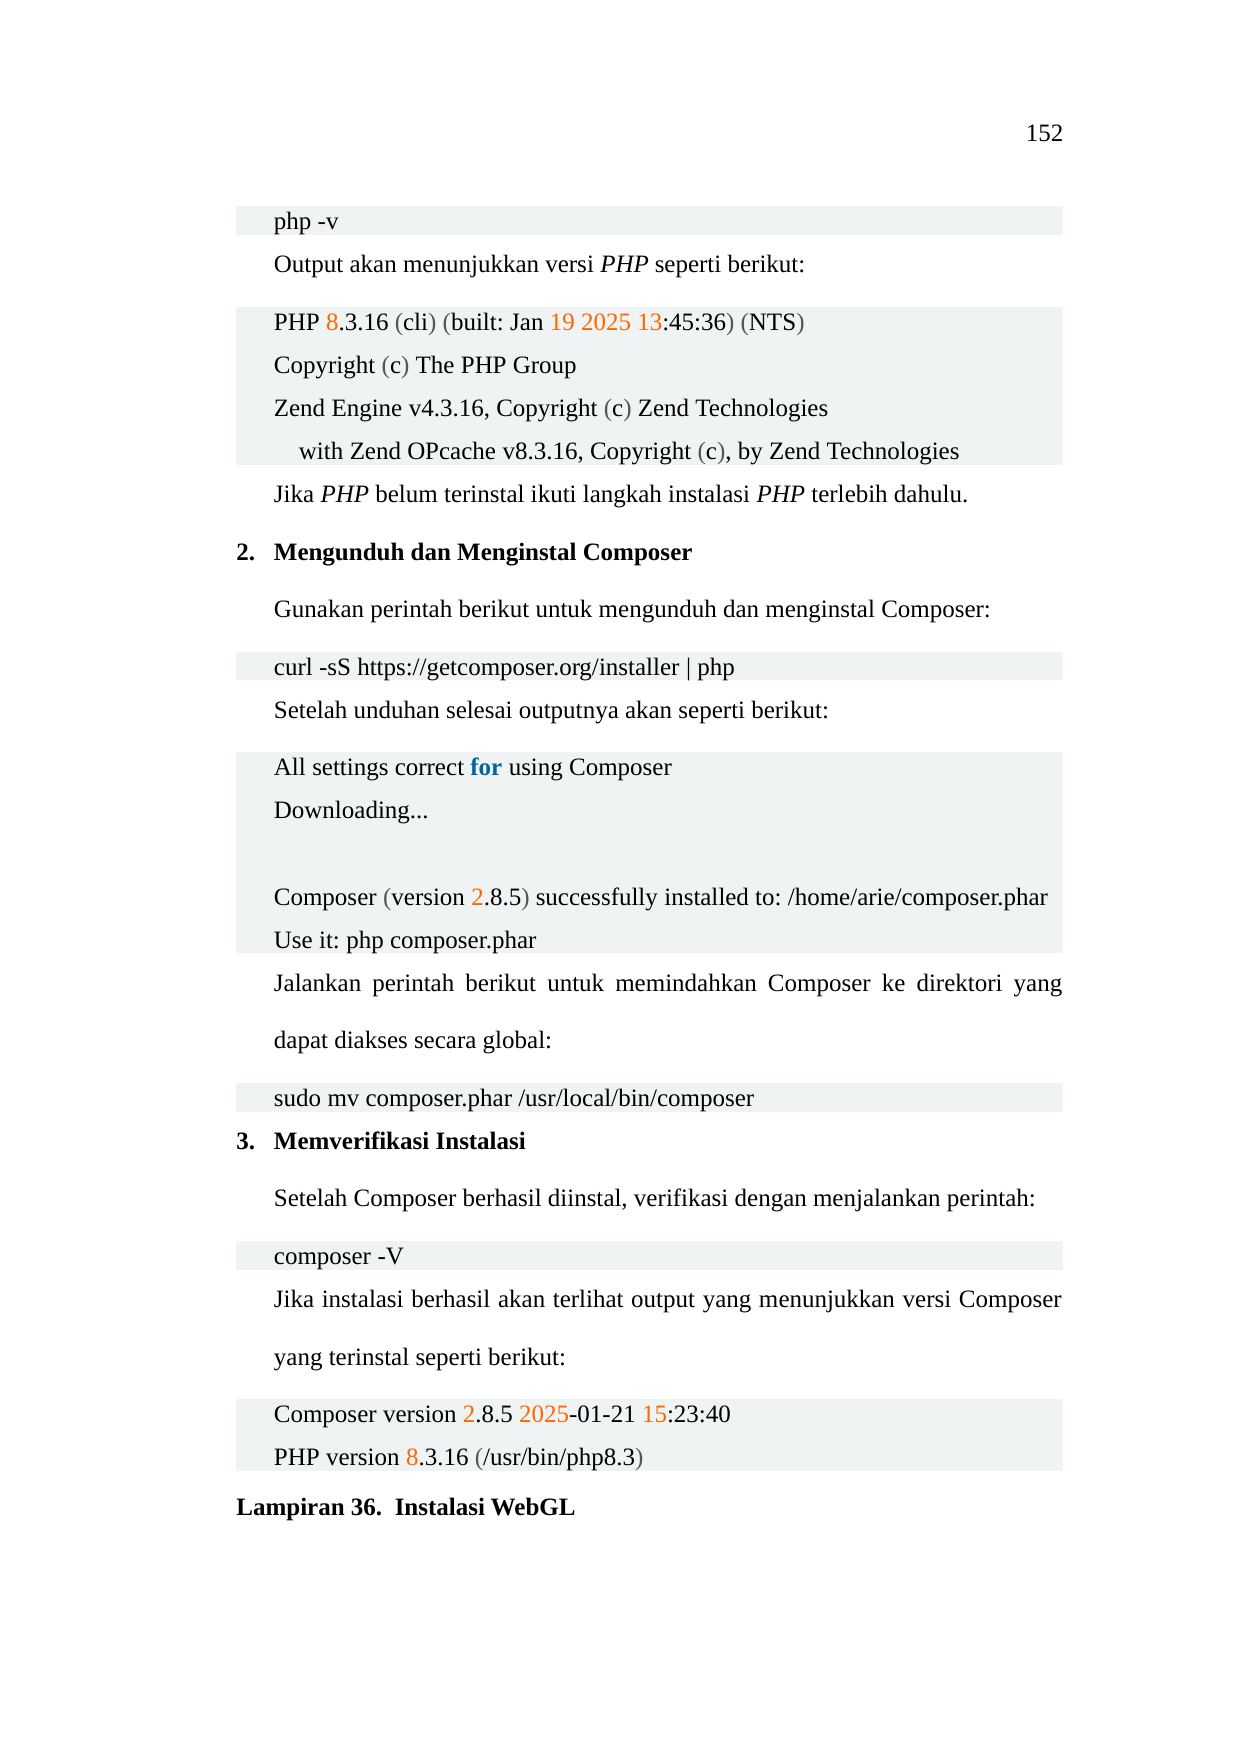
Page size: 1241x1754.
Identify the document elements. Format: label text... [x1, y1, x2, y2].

list Setelah Composer berhasil diinstal, verifikasi dengan menjalankan perintah: [236, 1183, 1063, 1212]
subtitle Instalasi WebGL [236, 1492, 1063, 1520]
list Setelah unduhan selesai outputnya akan seperti berikut: [236, 695, 1063, 723]
list sudo mv composer.phar /usr/local/bin/composer [236, 1083, 1063, 1112]
list PHP version 8.3.16 (/usr/bin/php8.3) [236, 1442, 1063, 1471]
list with Zend OPcache v8.3.16, Copyright (c), by Zend Technologies [236, 436, 1063, 465]
list Output akan menunjukkan versi PHP seperti berikut: [236, 249, 1063, 278]
list Composer (version 2.8.5) successfully installed to: /home/arie/composer.phar [236, 882, 1063, 910]
list curl -sS https://getcomposer.org/installer | php [236, 652, 1063, 680]
list Use it: php composer.phar [236, 925, 1063, 953]
list Jalankan perintah berikut untuk memindahkan Composer ke direktori yang dapat diakses secara global: [236, 968, 1063, 1054]
list php -v [236, 206, 1063, 235]
list Gunakan perintah berikut untuk mengunduh dan menginstal Composer: [236, 594, 1063, 623]
list Mengunduh dan Menginstal Composer [236, 537, 1063, 565]
list Copyright (c) The PHP Group [236, 350, 1063, 378]
list Zend Engine v4.3.16, Copyright (c) Zend Technologies [236, 393, 1063, 422]
list composer -V [236, 1241, 1063, 1270]
list Composer version 2.8.5 2025-01-21 15:23:40 [236, 1399, 1063, 1428]
list Memverifikasi Instalasi [236, 1126, 1063, 1155]
list Jika instalasi berhasil akan terlihat output yang menunjukkan versi Composer yang terinstal seperti berikut: [236, 1284, 1063, 1370]
list All settings correct for using Composer [236, 752, 1063, 781]
list Downloading... [236, 795, 1063, 824]
list PHP 8.3.16 (cli) (built: Jan 19 2025 13:45:36) (NTS) [236, 307, 1063, 335]
list Jika PHP belum terinstal ikuti langkah instalasi PHP terlebih dahulu. [236, 479, 1063, 508]
